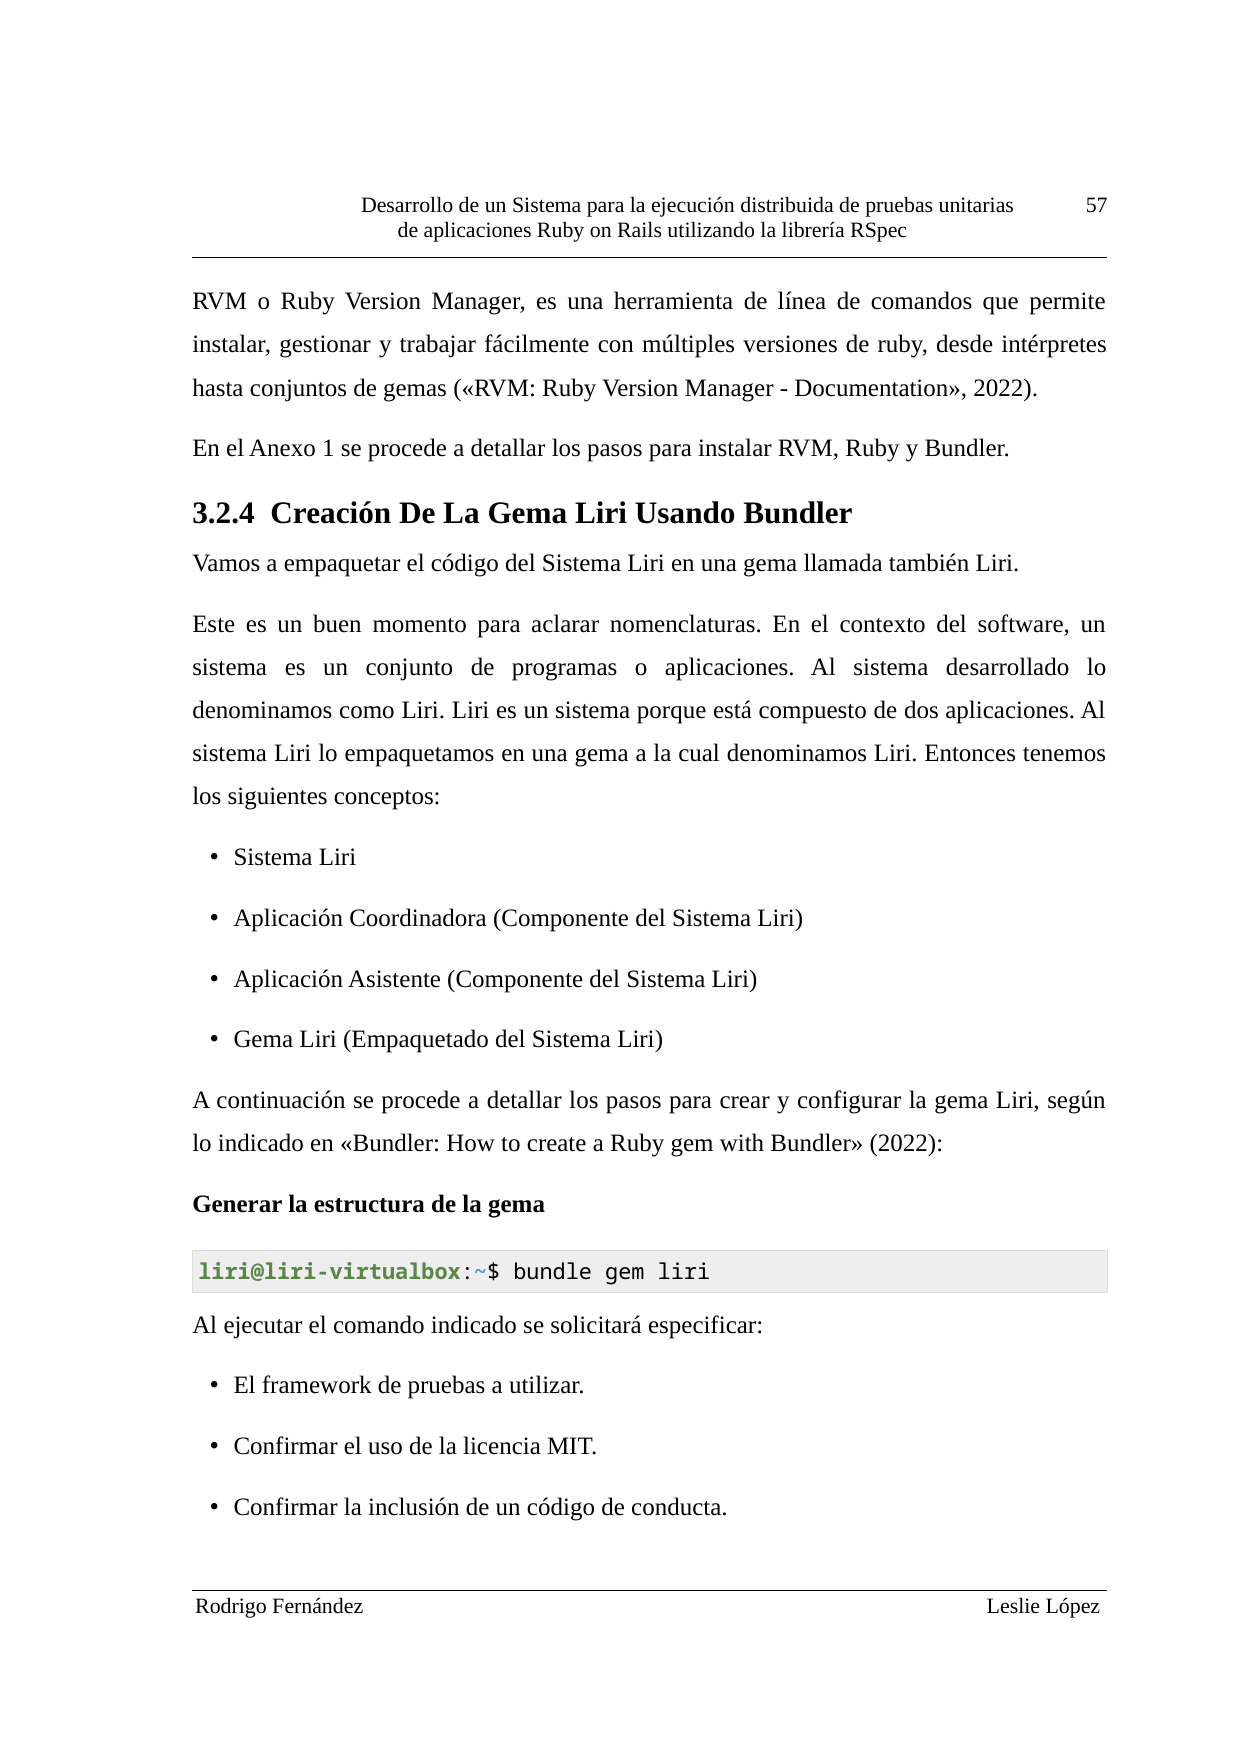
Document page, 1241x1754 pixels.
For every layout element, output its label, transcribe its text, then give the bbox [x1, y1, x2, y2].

text Al ejecutar el comando indicado se solicitará especificar: [192, 1310, 1107, 1338]
list Sistema Liri [210, 842, 1107, 871]
list El framework de pruebas a utilizar. [210, 1371, 1107, 1399]
list Confirmar el uso de la licencia MIT. [210, 1431, 1107, 1460]
text Vamos a empaquetar el código del Sistema Liri en una gema llamada también Liri. [192, 548, 1107, 577]
subtitle Creación de la Gema Liri usando Bundler [192, 494, 1107, 530]
text Este es un buen momento para aclarar nomenclaturas. En el contexto del software, un sistema es un conjunto de programas o aplicaciones. Al sistema desarrollado lo denominamos como Liri. Liri es un sistema porque está compuesto de dos aplicaciones. Al sistema Liri lo empaquetamos en una gema a la cual denominamos Liri. Entonces tenemos los siguientes conceptos: [192, 609, 1107, 810]
text RVM o Ruby Version Manager, es una herramienta de línea de comandos que permite instalar, gestionar y trabajar fácilmente con múltiples versiones de ruby, desde intérpretes hasta conjuntos de gemas («RVM: Ruby Version Manager - Documentation», 2022)⁠. [192, 286, 1107, 401]
list Gema Liri (Empaquetado del Sistema Liri) [210, 1024, 1107, 1053]
text A continuación se procede a detallar los pasos para crear y configurar la gema Liri, según lo indicado en «Bundler: How to create a Ruby gem with Bundler» (2022): [192, 1085, 1107, 1157]
text liri@liri-virtualbox:~$ bundle gem liri [193, 1251, 1107, 1292]
text En el Anexo 1 se procede a detallar los pasos para instalar RVM, Ruby y Bundler. [192, 433, 1107, 462]
list Aplicación Asistente (Componente del Sistema Liri) [210, 964, 1107, 992]
list Aplicación Coordinadora (Componente del Sistema Liri) [210, 903, 1107, 932]
text Generar la estructura de la gema [192, 1189, 1107, 1218]
list Confirmar la inclusión de un código de conducta. [210, 1492, 1107, 1521]
